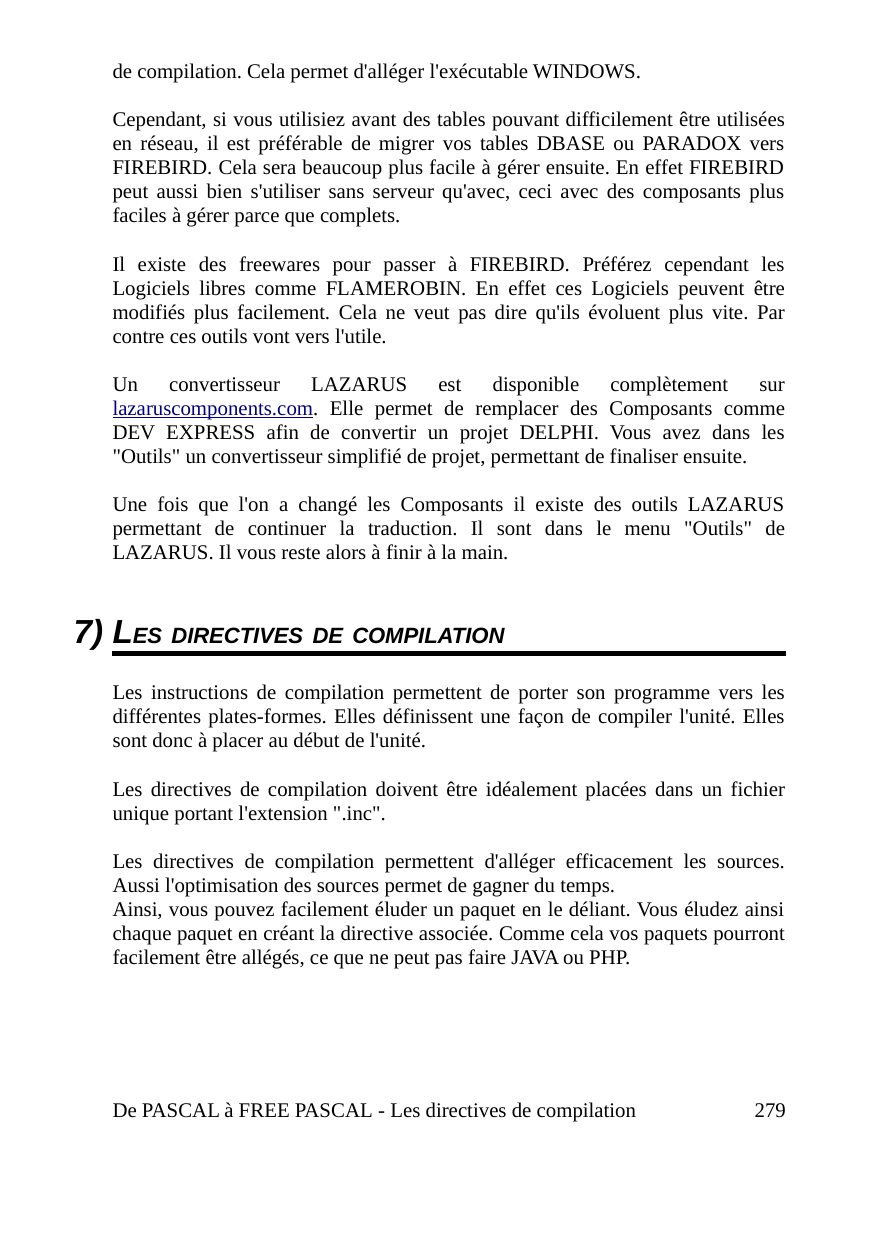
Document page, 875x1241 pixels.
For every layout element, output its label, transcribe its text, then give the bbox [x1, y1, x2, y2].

text de compilation. Cela permet d'alléger l'exécutable WINDOWS. [112, 59, 786, 83]
text Un convertisseur LAZARUS est disponible complètement sur lazaruscomponents.com. Elle permet de remplacer des Composants comme DEV EXPRESS afin de convertir un projet DELPHI. Vous avez dans les "Outils" un convertisseur simplifié de projet, permettant de finaliser ensuite. [112, 372, 786, 468]
text Les directives de compilation permettent d'alléger efficacement les sources. Aussi l'optimisation des sources permet de gagner du temps. [112, 849, 786, 897]
text Les directives de compilation doivent être idéalement placées dans un fichier unique portant l'extension ".inc". [112, 776, 786, 824]
subtitle Les directives de compilation [112, 612, 786, 651]
text Cependant, si vous utilisiez avant des tables pouvant difficilement être utilisées en réseau, il est préférable de migrer vos tables DBASE ou PARADOX vers FIREBIRD. Cela sera beaucoup plus facile à gérer ensuite. En effet FIREBIRD peut aussi bien s'utiliser sans serveur qu'avec, ceci avec des composants plus faciles à gérer parce que complets. [112, 107, 786, 227]
text Une fois que l'on a changé les Composants il existe des outils LAZARUS permettant de continuer la traduction. Il sont dans le menu "Outils" de LAZARUS. Il vous reste alors à finir à la main. [112, 492, 786, 564]
text Il existe des freewares pour passer à FIREBIRD. Préférez cependant les Logiciels libres comme FLAMEROBIN. En effet ces Logiciels peuvent être modifiés plus facilement. Cela ne veut pas dire qu'ils évoluent plus vite. Par contre ces outils vont vers l'utile. [112, 252, 786, 348]
text Les instructions de compilation permettent de porter son programme vers les différentes plates-formes. Elles définissent une façon de compiler l'unité. Elles sont donc à placer au début de l'unité. [112, 680, 786, 752]
text Ainsi, vous pouvez facilement éluder un paquet en le déliant. Vous éludez ainsi chaque paquet en créant la directive associée. Comme cela vos paquets pourront facilement être allégés, ce que ne peut pas faire JAVA ou PHP. [112, 897, 786, 969]
